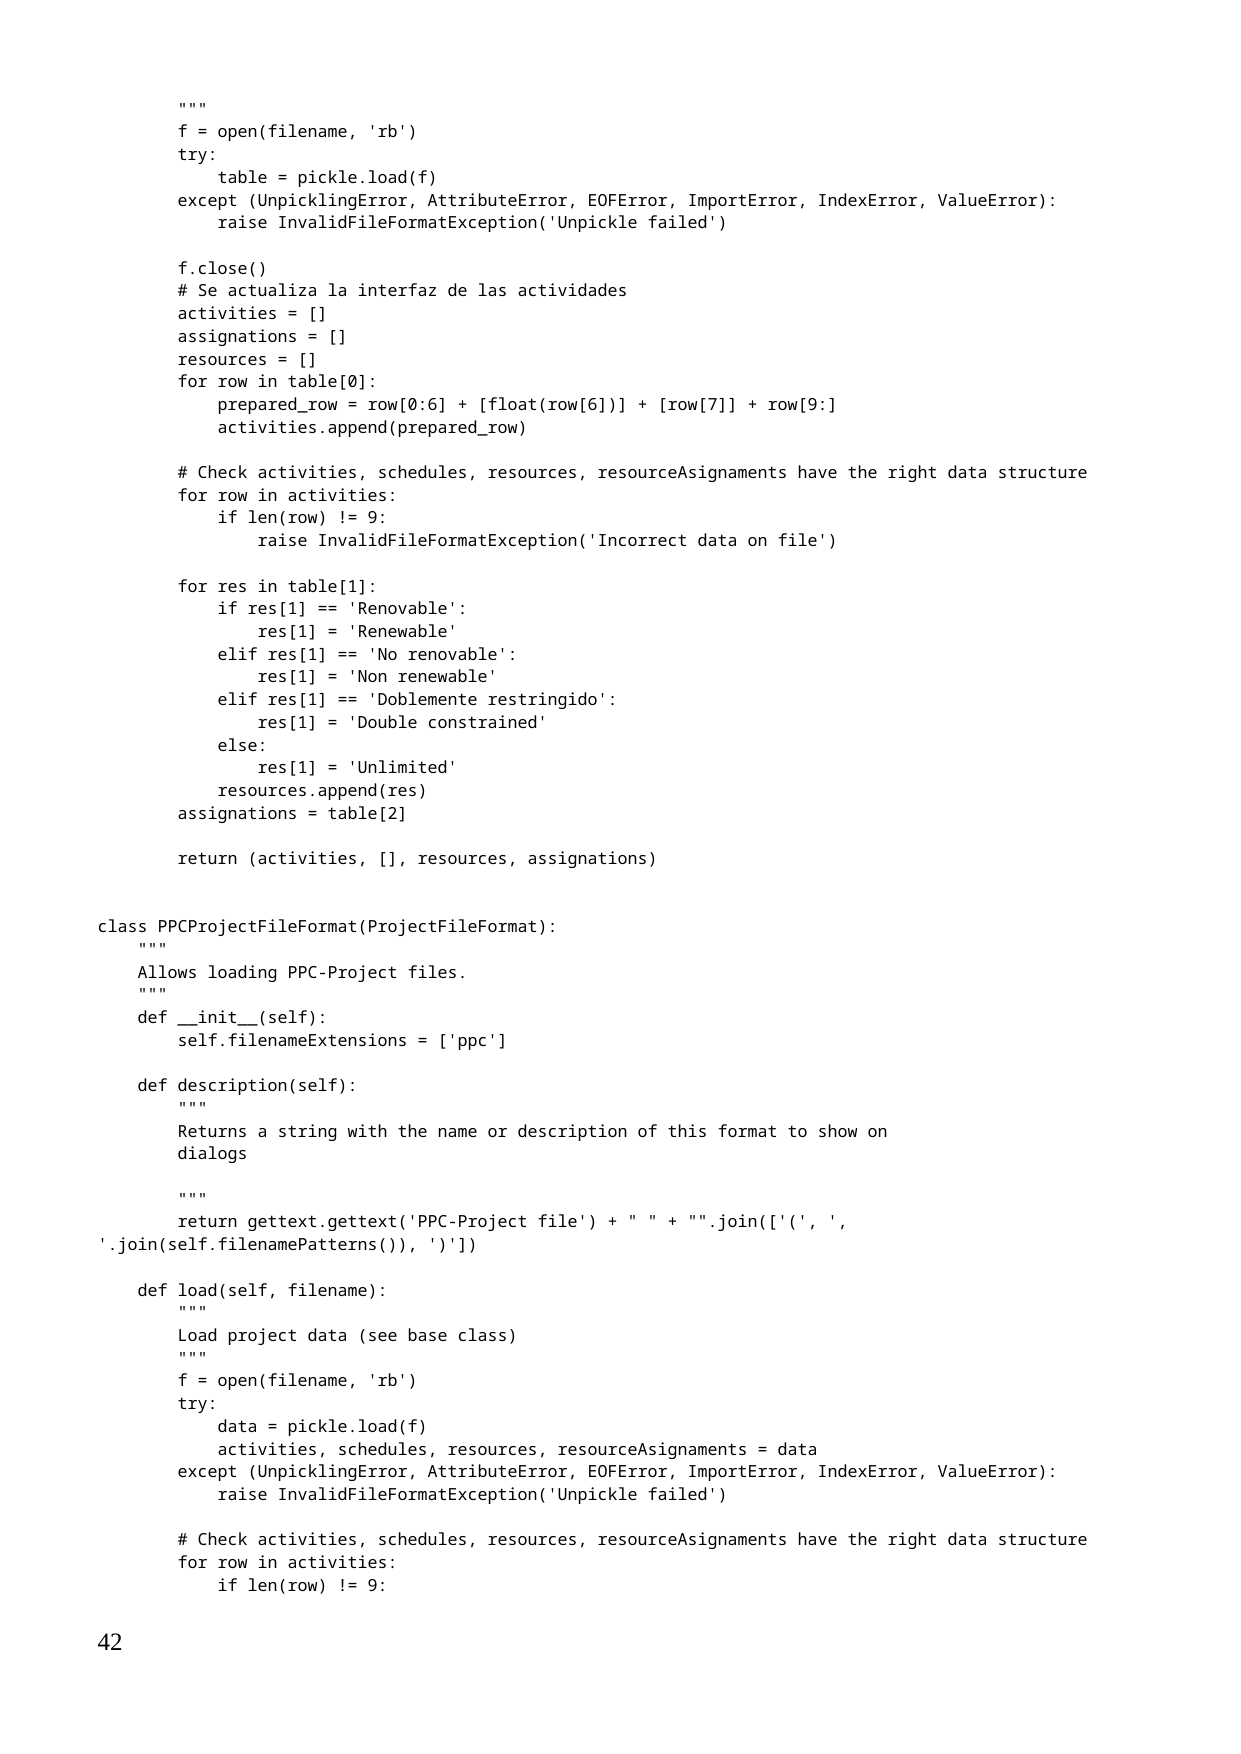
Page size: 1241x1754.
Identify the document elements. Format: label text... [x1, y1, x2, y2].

text raise InvalidFileFormatException('Incorrect data on file') [97, 529, 1113, 552]
text """ [97, 1346, 1113, 1369]
text f = open(filename, 'rb') [97, 1369, 1113, 1392]
text try: [97, 143, 1113, 166]
text # Se actualiza la interfaz de las actividades [97, 279, 1113, 302]
text """ [97, 938, 1113, 960]
text Allows loading PPC-Project files. [97, 960, 1113, 983]
text # Check activities, schedules, resources, resourceAsignaments have the right data structure [97, 461, 1113, 483]
text for row in table[0]: [97, 370, 1113, 393]
text def description(self): [97, 1074, 1113, 1097]
text f.close() [97, 256, 1113, 279]
text return gettext.gettext('PPC-Project file') + " " + "".join(['(', ', '.join(self.filenamePatterns()), ')']) [97, 1210, 1113, 1256]
text Load project data (see base class) [97, 1324, 1113, 1346]
text for res in table[1]: [97, 574, 1113, 597]
text raise InvalidFileFormatException('Unpickle failed') [97, 211, 1113, 234]
text for row in activities: [97, 1551, 1113, 1573]
text if res[1] == 'Renovable': [97, 597, 1113, 620]
text res[1] = 'Renewable' [97, 620, 1113, 642]
text prepared_row = row[0:6] + [float(row[6])] + [row[7]] + row[9:] [97, 393, 1113, 415]
text elif res[1] == 'Doblemente restringido': [97, 688, 1113, 711]
text table = pickle.load(f) [97, 166, 1113, 188]
text if len(row) != 9: [97, 1573, 1113, 1596]
text """ [97, 1187, 1113, 1210]
text """ [97, 1301, 1113, 1324]
text except (UnpicklingError, AttributeError, EOFError, ImportError, IndexError, ValueError): [97, 188, 1113, 211]
text for row in activities: [97, 483, 1113, 506]
text resources.append(res) [97, 779, 1113, 801]
text resources = [] [97, 347, 1113, 370]
text def load(self, filename): [97, 1278, 1113, 1301]
text Returns a string with the name or description of this format to show on [97, 1119, 1113, 1142]
text raise InvalidFileFormatException('Unpickle failed') [97, 1483, 1113, 1505]
text data = pickle.load(f) [97, 1414, 1113, 1437]
text activities, schedules, resources, resourceAsignaments = data [97, 1437, 1113, 1460]
text if len(row) != 9: [97, 506, 1113, 529]
text return (activities, [], resources, assignations) [97, 847, 1113, 869]
text def __init__(self): [97, 1006, 1113, 1028]
text activities.append(prepared_row) [97, 415, 1113, 438]
text """ [97, 97, 1113, 120]
text # Check activities, schedules, resources, resourceAsignaments have the right data structure [97, 1528, 1113, 1551]
text assignations = [] [97, 324, 1113, 347]
text elif res[1] == 'No renovable': [97, 642, 1113, 665]
text res[1] = 'Unlimited' [97, 756, 1113, 779]
text dialogs [97, 1142, 1113, 1165]
text res[1] = 'Double constrained' [97, 711, 1113, 733]
text res[1] = 'Non renewable' [97, 665, 1113, 688]
text assignations = table[2] [97, 801, 1113, 824]
text activities = [] [97, 302, 1113, 324]
text try: [97, 1392, 1113, 1414]
text else: [97, 733, 1113, 756]
text """ [97, 1097, 1113, 1119]
text self.filenameExtensions = ['ppc'] [97, 1028, 1113, 1051]
text """ [97, 983, 1113, 1006]
text class PPCProjectFileFormat(ProjectFileFormat): [97, 915, 1113, 938]
text except (UnpicklingError, AttributeError, EOFError, ImportError, IndexError, ValueError): [97, 1460, 1113, 1483]
text f = open(filename, 'rb') [97, 120, 1113, 143]
